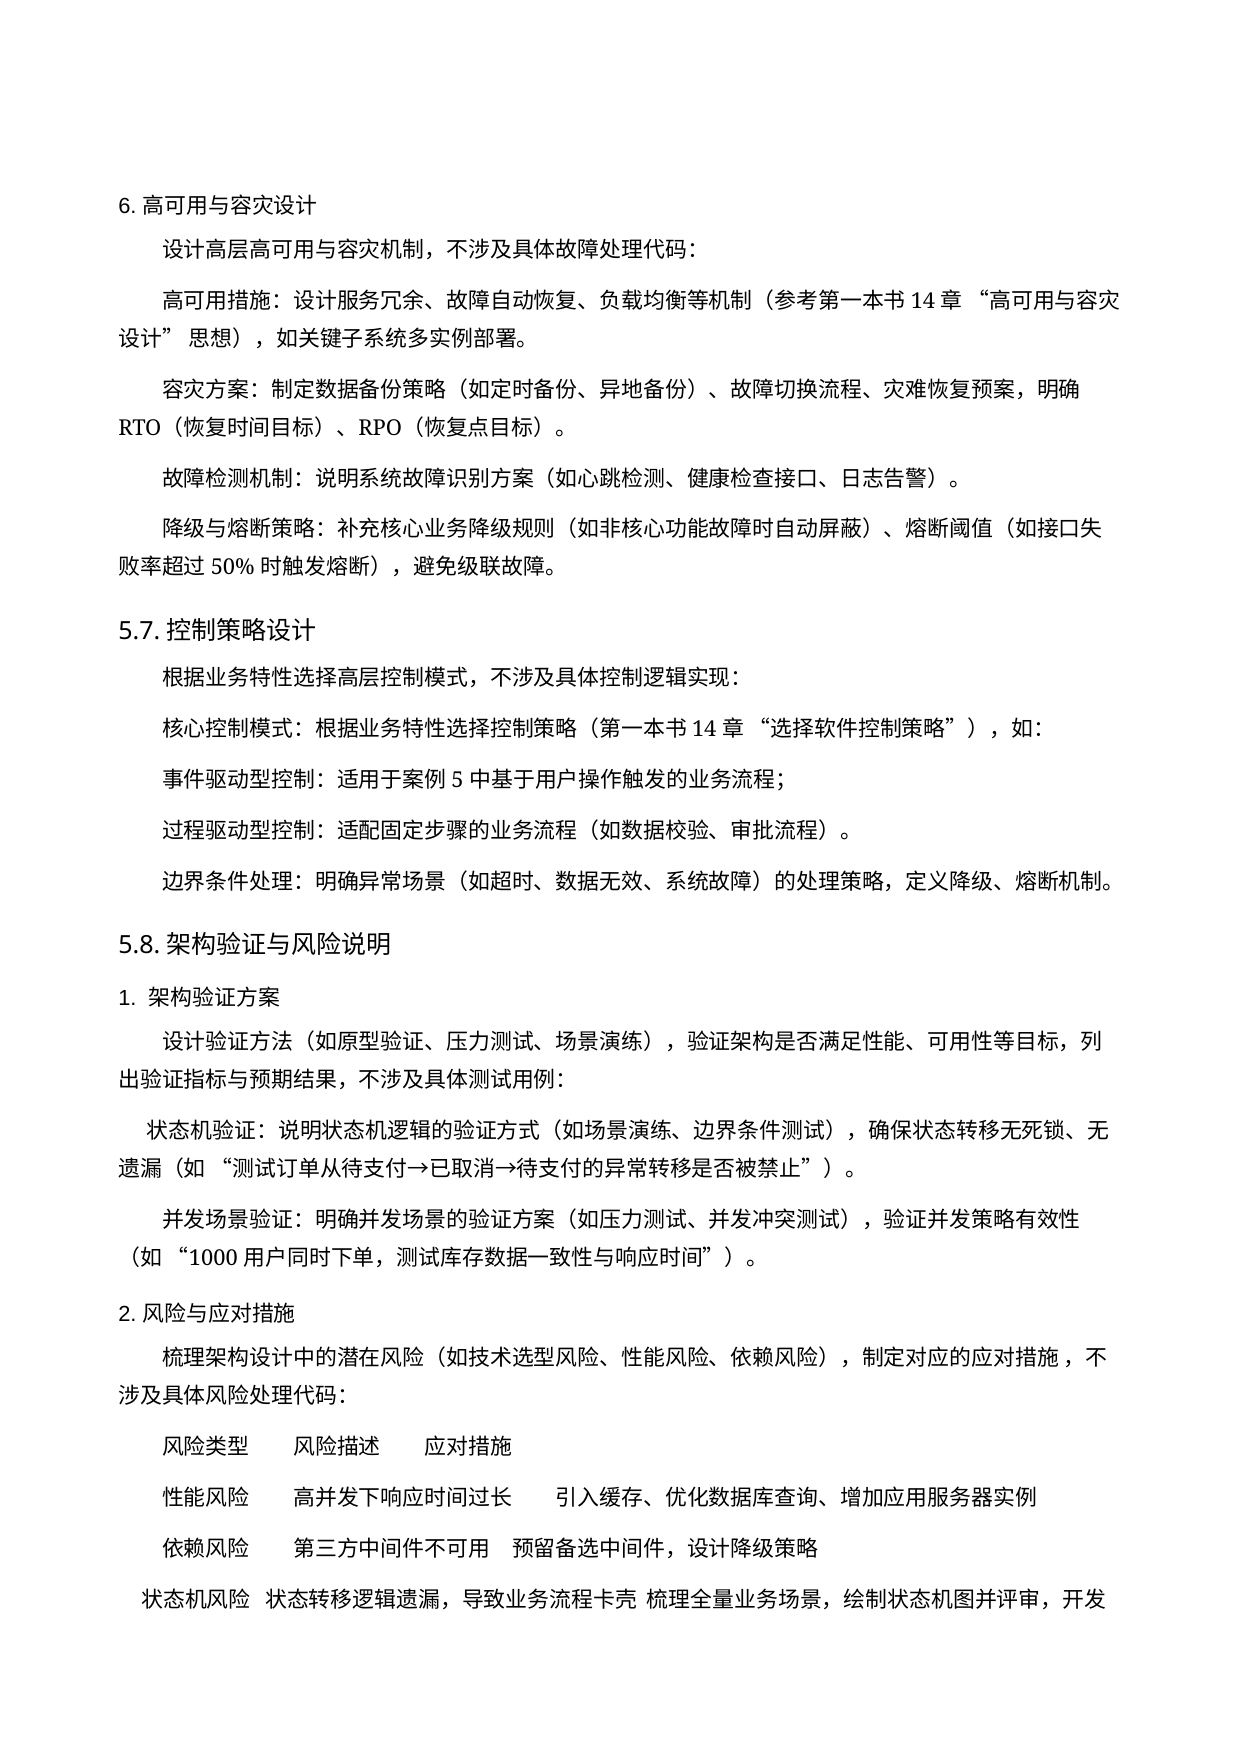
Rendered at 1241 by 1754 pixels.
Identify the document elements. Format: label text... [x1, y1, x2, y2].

text 风险类型 风险描述 应对措施 [118, 1429, 1122, 1461]
text 故障检测机制：说明系统故障识别方案（如心跳检测、健康检查接口、日志告警）。 [118, 461, 1122, 492]
text 状态机风险 状态转移逻辑遗漏，导致业务流程卡壳 梳理全量业务场景，绘制状态机图并评审，开发 [118, 1582, 1122, 1614]
subtitle 架构验证与风险说明 [118, 924, 1122, 961]
text 边界条件处理：明确异常场景（如超时、数据无效、系统故障）的处理策略，定义降级、熔断机制。 [118, 864, 1122, 896]
text 事件驱动型控制：适用于案例 5 中基于用户操作触发的业务流程； [118, 762, 1122, 794]
subtitle 控制策略设计 [118, 610, 1122, 646]
text 根据业务特性选择高层控制模式，不涉及具体控制逻辑实现： [118, 660, 1122, 692]
text 核心控制模式：根据业务特性选择控制策略（第一本书 14 章 “选择软件控制策略”），如： [118, 711, 1122, 743]
subtitle 架构验证方案 [118, 980, 1122, 1011]
text 依赖风险 第三方中间件不可用 预留备选中间件，设计降级策略 [118, 1531, 1122, 1563]
text 降级与熔断策略：补充核心业务降级规则（如非核心功能故障时自动屏蔽）、熔断阈值（如接口失败率超过 50% 时触发熔断），避免级联故障。 [118, 511, 1122, 581]
text 高可用措施：设计服务冗余、故障自动恢复、负载均衡等机制（参考第一本书 14 章 “高可用与容灾设计” 思想），如关键子系统多实例部署。 [118, 283, 1122, 352]
text 设计高层高可用与容灾机制，不涉及具体故障处理代码： [118, 232, 1122, 264]
text 梳理架构设计中的潜在风险（如技术选型风险、性能风险、依赖风险），制定对应的应对措施 ，不涉及具体风险处理代码： [118, 1340, 1122, 1410]
text 并发场景验证：明确并发场景的验证方案（如压力测试、并发冲突测试），验证并发策略有效性（如 “1000 用户同时下单，测试库存数据一致性与响应时间”）。 [118, 1202, 1122, 1271]
text 状态机验证：说明状态机逻辑的验证方式（如场景演练、边界条件测试），确保状态转移无死锁、无遗漏（如 “测试订单从待支付→已取消→待支付的异常转移是否被禁止”）。 [118, 1113, 1122, 1182]
text 过程驱动型控制：适配固定步骤的业务流程（如数据校验、审批流程）。 [118, 813, 1122, 845]
text 设计验证方法（如原型验证、压力测试、场景演练），验证架构是否满足性能、可用性等目标，列出验证指标与预期结果，不涉及具体测试用例： [118, 1024, 1122, 1094]
text 容灾方案：制定数据备份策略（如定时备份、异地备份）、故障切换流程、灾难恢复预案，明确 RTO（恢复时间目标）、RPO（恢复点目标）。 [118, 372, 1122, 441]
text 性能风险 高并发下响应时间过长 引入缓存、优化数据库查询、增加应用服务器实例 [118, 1480, 1122, 1512]
subtitle 高可用与容灾设计 [118, 188, 1122, 219]
subtitle 风险与应对措施 [118, 1296, 1122, 1328]
